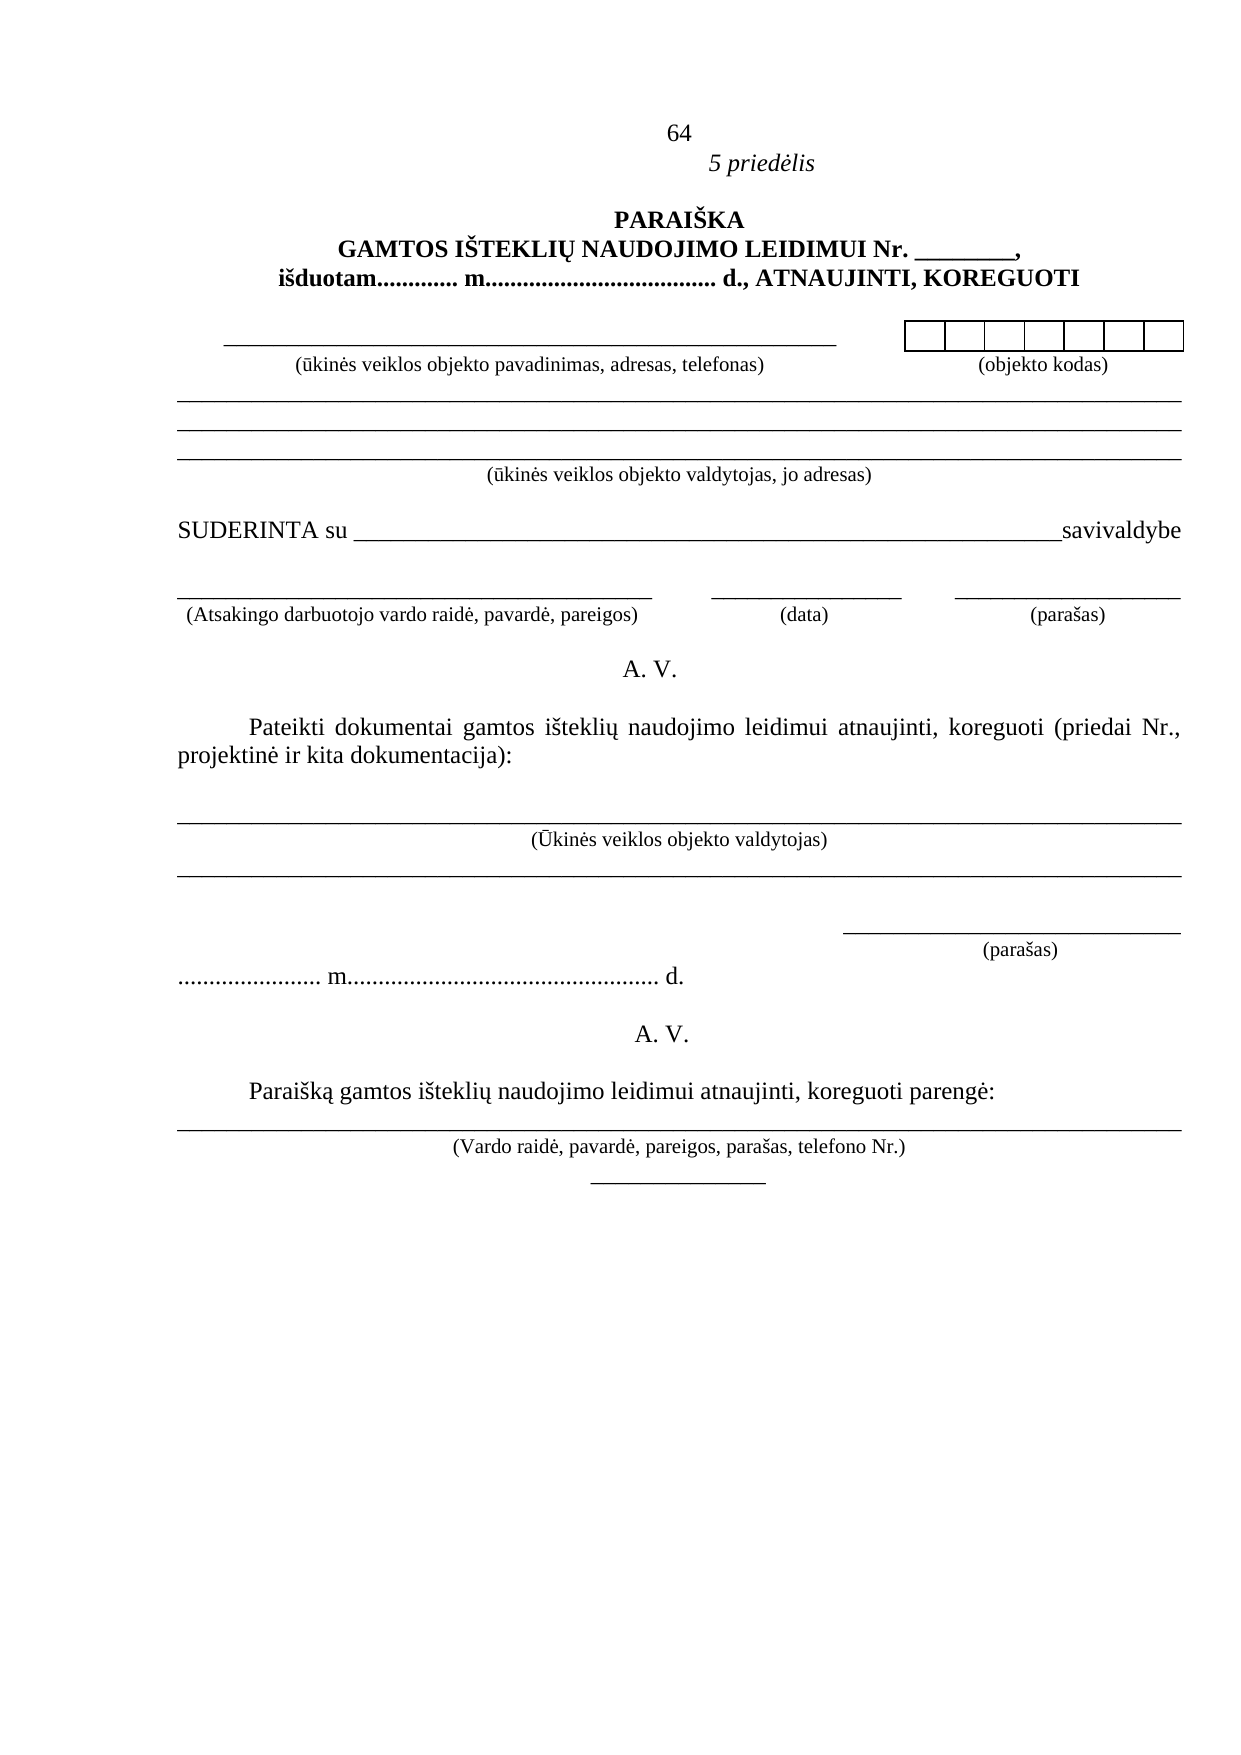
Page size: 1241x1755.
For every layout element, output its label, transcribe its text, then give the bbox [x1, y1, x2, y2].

table_header [906, 322, 944, 350]
text (Atsakingo darbuotojo vardo raidė, pavardė, pareigos) (data) (parašas) [177, 601, 1181, 626]
text ______________ [177, 1158, 1181, 1186]
text (ūkinės veiklos objekto valdytojas, jo adresas) [177, 462, 1181, 486]
table_cell (objekto kodas) [883, 352, 1204, 376]
text A. V. [177, 1019, 1181, 1047]
table_header [1065, 322, 1103, 350]
table_header [946, 322, 984, 350]
text išduotam............. m..................................... d., ATNAUJINTI, KOREGUOTI [177, 263, 1181, 291]
table_header [1184, 320, 1204, 352]
text (parašas) [177, 937, 1181, 961]
text Paraišką gamtos išteklių naudojimo leidimui atnaujinti, koreguoti parengė: [177, 1076, 1181, 1105]
text 5 priedėlis [177, 148, 1181, 176]
table_header [1145, 322, 1183, 350]
table_header [883, 320, 904, 352]
text A. V. [177, 654, 1181, 683]
text ....................... m.................................................. d. [177, 961, 1181, 990]
text SUDERINTA su savivaldybe [177, 515, 1181, 544]
table_header _________________________________________________ [177, 320, 882, 352]
text Pateikti dokumentai gamtos išteklių naudojimo leidimui atnaujinti, koreguoti (priedai Nr., projektinė ir kita dokumentacija): [177, 712, 1181, 769]
table_header [1105, 322, 1143, 350]
text PARAIŠKA [177, 205, 1181, 234]
text ___________________________ [177, 908, 1181, 937]
table_header [985, 322, 1024, 350]
text GAMTOS IŠTEKLIŲ NAUDOJIMO LEIDIMUI Nr. ________, [177, 234, 1181, 263]
table_header [1025, 322, 1063, 350]
text (Ūkinės veiklos objekto valdytojas) [177, 827, 1181, 851]
text (Vardo raidė, pavardė, pareigos, parašas, telefono Nr.) [177, 1134, 1181, 1158]
table_cell (ūkinės veiklos objekto pavadinimas, adresas, telefonas) [177, 352, 882, 376]
